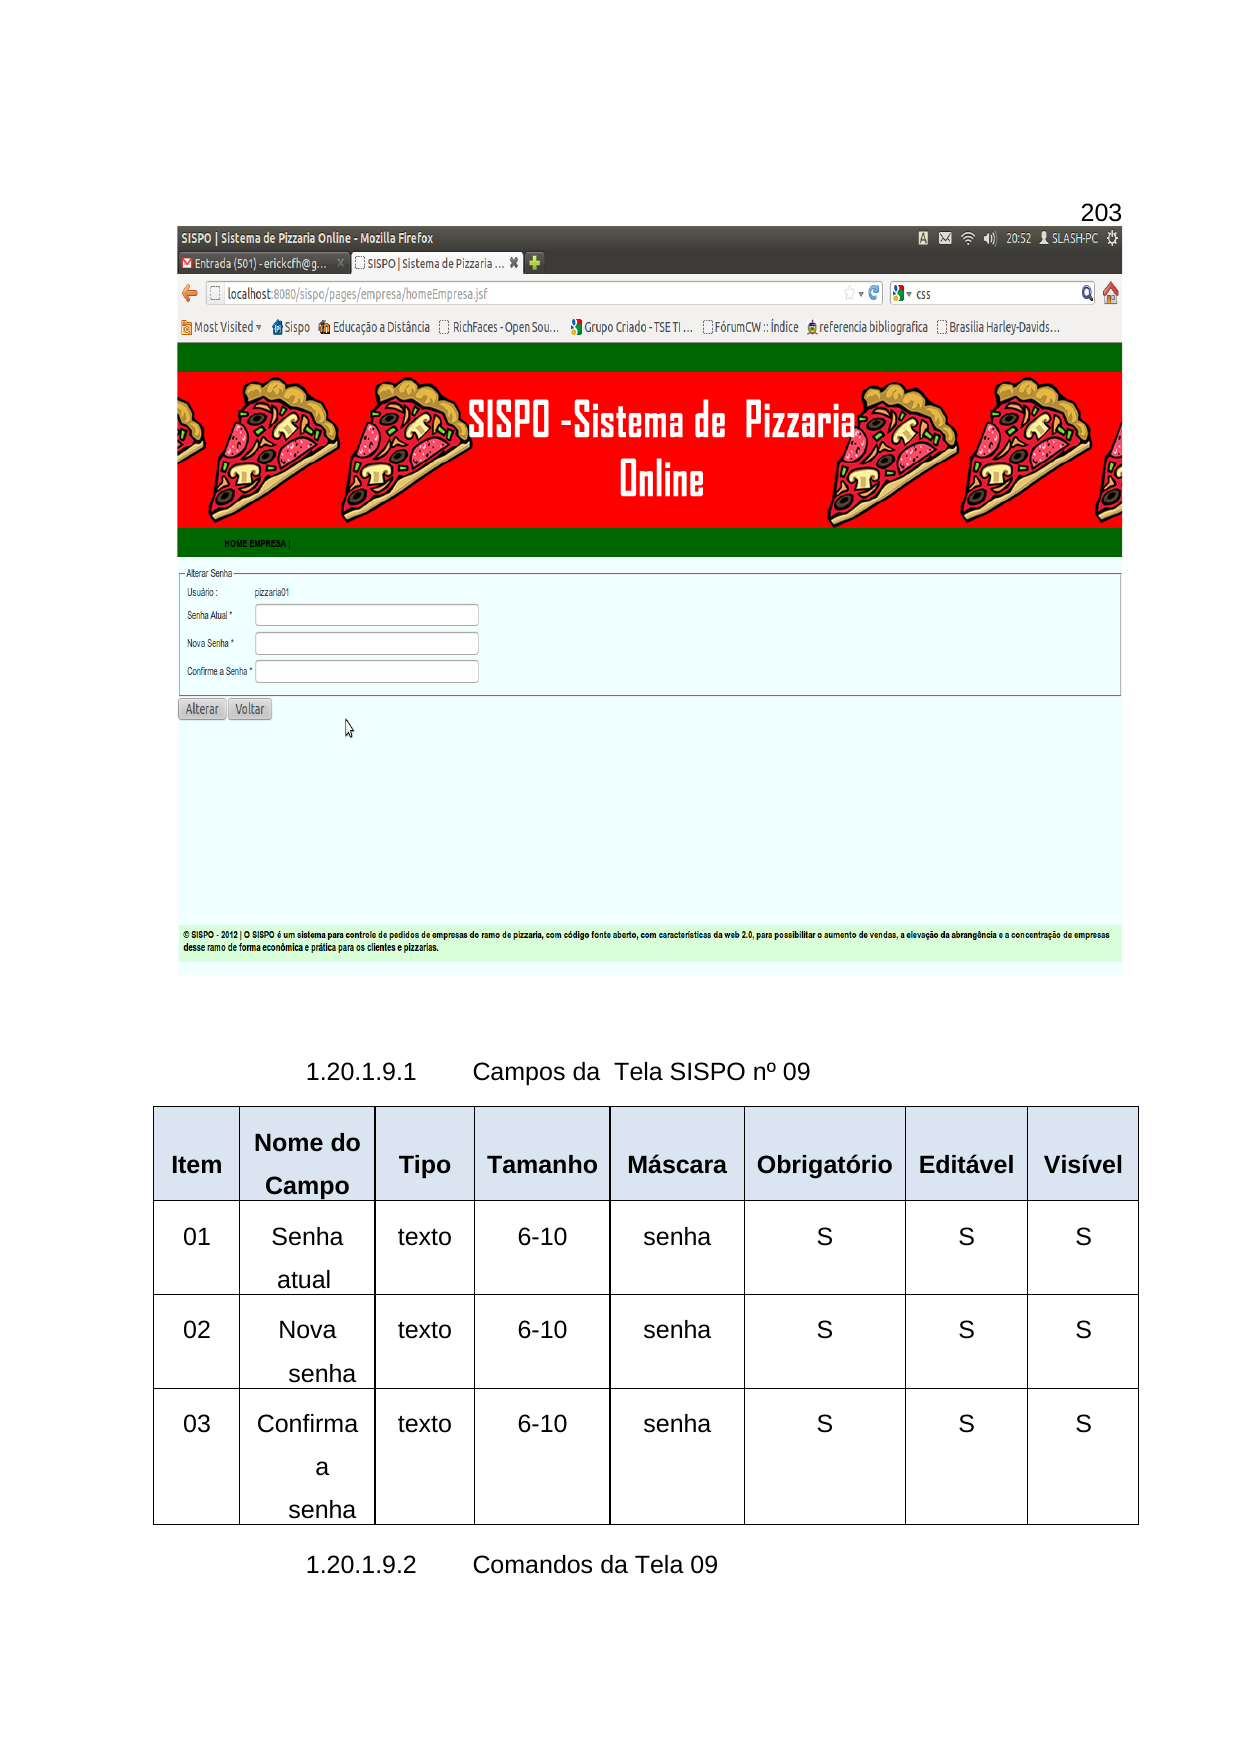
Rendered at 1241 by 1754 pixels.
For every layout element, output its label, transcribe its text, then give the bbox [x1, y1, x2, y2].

table_header Tipo [376, 1107, 474, 1200]
table_cell S [745, 1389, 905, 1524]
table_header Item [154, 1107, 239, 1200]
table_cell 6-10 [475, 1295, 609, 1387]
table_cell texto [376, 1201, 474, 1294]
table_cell texto [376, 1295, 474, 1387]
subtitle Comandos da Tela 09 [207, 1550, 1122, 1579]
table_header Editável [906, 1107, 1027, 1200]
table_cell senha [611, 1201, 744, 1294]
table_cell S [745, 1295, 905, 1387]
table_cell 6-10 [475, 1201, 609, 1294]
table_cell senha [611, 1295, 744, 1387]
table_cell 02 [154, 1295, 239, 1387]
table_cell senha [611, 1389, 744, 1524]
table_header Tamanho [475, 1107, 609, 1200]
table_cell Senha atual [240, 1201, 374, 1294]
table_cell 03 [154, 1389, 239, 1524]
table_cell S [1028, 1201, 1138, 1294]
table_cell S [1028, 1295, 1138, 1387]
table_cell Nova senha [240, 1295, 374, 1387]
subtitle Campos da Tela SISPO nº 09 [207, 1057, 1122, 1086]
table_cell S [906, 1295, 1027, 1387]
table_cell 6-10 [475, 1389, 609, 1524]
table_header Visível [1028, 1107, 1138, 1200]
table_header Nome do Campo [240, 1107, 374, 1200]
table_header Máscara [611, 1107, 744, 1200]
table_cell 01 [154, 1201, 239, 1294]
picture [177, 226, 1123, 975]
table_cell S [906, 1201, 1027, 1294]
table_cell S [906, 1389, 1027, 1524]
table_cell S [745, 1201, 905, 1294]
table_cell texto [376, 1389, 474, 1524]
table_cell Confirma a senha [240, 1389, 374, 1524]
table_cell S [1028, 1389, 1138, 1524]
table_header Obrigatório [745, 1107, 905, 1200]
